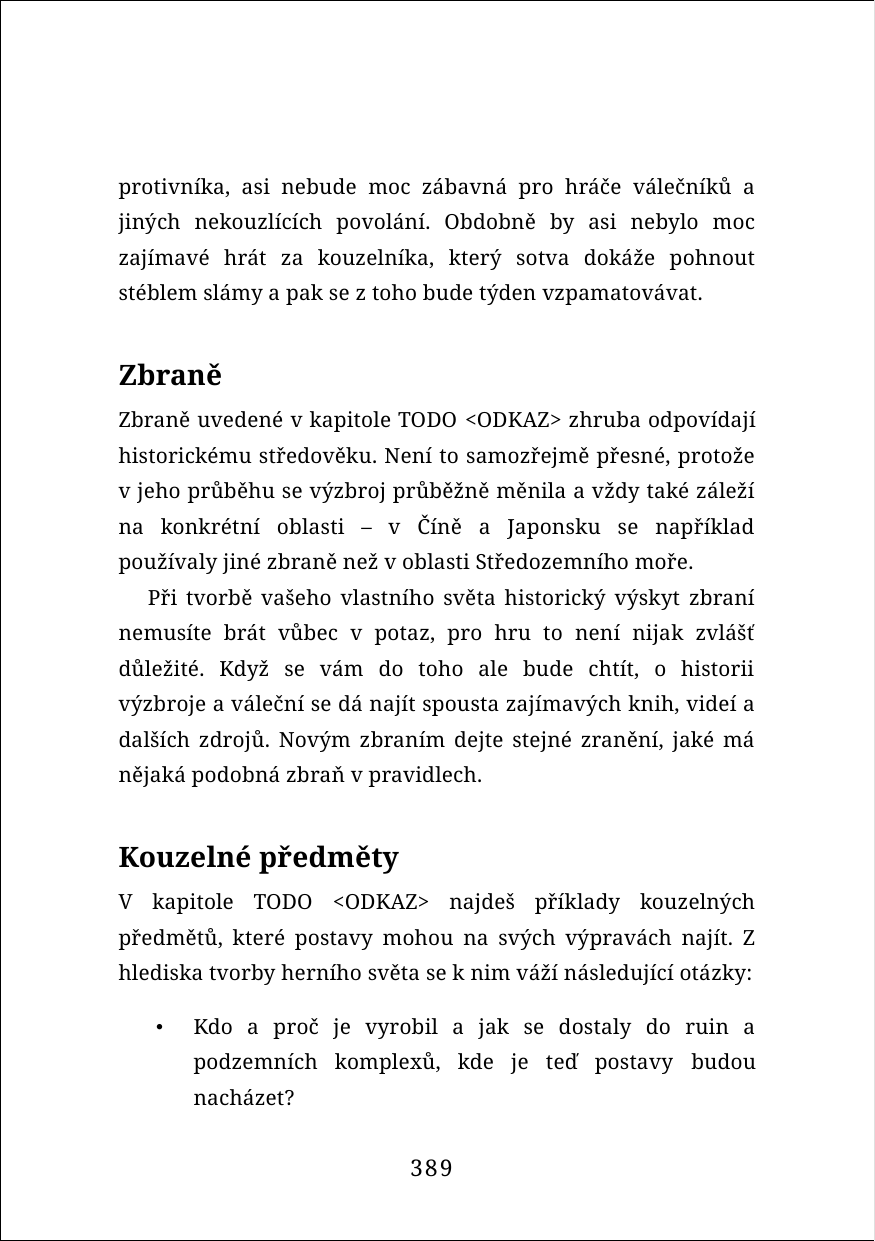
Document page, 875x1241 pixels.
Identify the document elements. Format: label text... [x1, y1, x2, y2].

subtitle Kouzelné předměty [118, 837, 756, 876]
list Kdo a proč je vyrobil a jak se dostaly do ruin a podzemních komplexů, kde je teď postavy budou nacházet? [156, 1012, 756, 1111]
subtitle Zbraně [118, 355, 756, 393]
text protivníka, asi nebude moc zábavná pro hráče válečníků a jiných nekouzlících povolání. Obdobně by asi nebylo moc zajímavé hrát za kouzelníka, který sotva dokáže pohnout stéblem slámy a pak se z toho bude týden vzpamatovávat. [118, 172, 756, 307]
text V kapitole TODO <ODKAZ> najdeš příklady kouzelných předmětů, které postavy mohou na svých výpravách najít. Z hlediska tvorby herního světa se k nim váží následující otázky: [118, 887, 756, 987]
text Zbraně uvedené v kapitole TODO <ODKAZ> zhruba odpovídají historickému středověku. Není to samozřejmě přesné, protože v jeho průběhu se výzbroj průběžně měnila a vždy také záleží na konkrétní oblasti – v Číně a Japonsku se například používaly jiné zbraně než v oblasti Středozemního moře. Při tvorbě vašeho vlastního světa historický výskyt zbraní nemusíte brát vůbec v potaz, pro hru to není nijak zvlášť důležité. Když se vám do toho ale bude chtít, o historii výzbroje a váleční se dá najít spousta zajímavých knih, videí a dalších zdrojů. Novým zbraním dejte stejné zranění, jaké má nějaká podobná zbraň v pravidlech. [118, 405, 756, 789]
